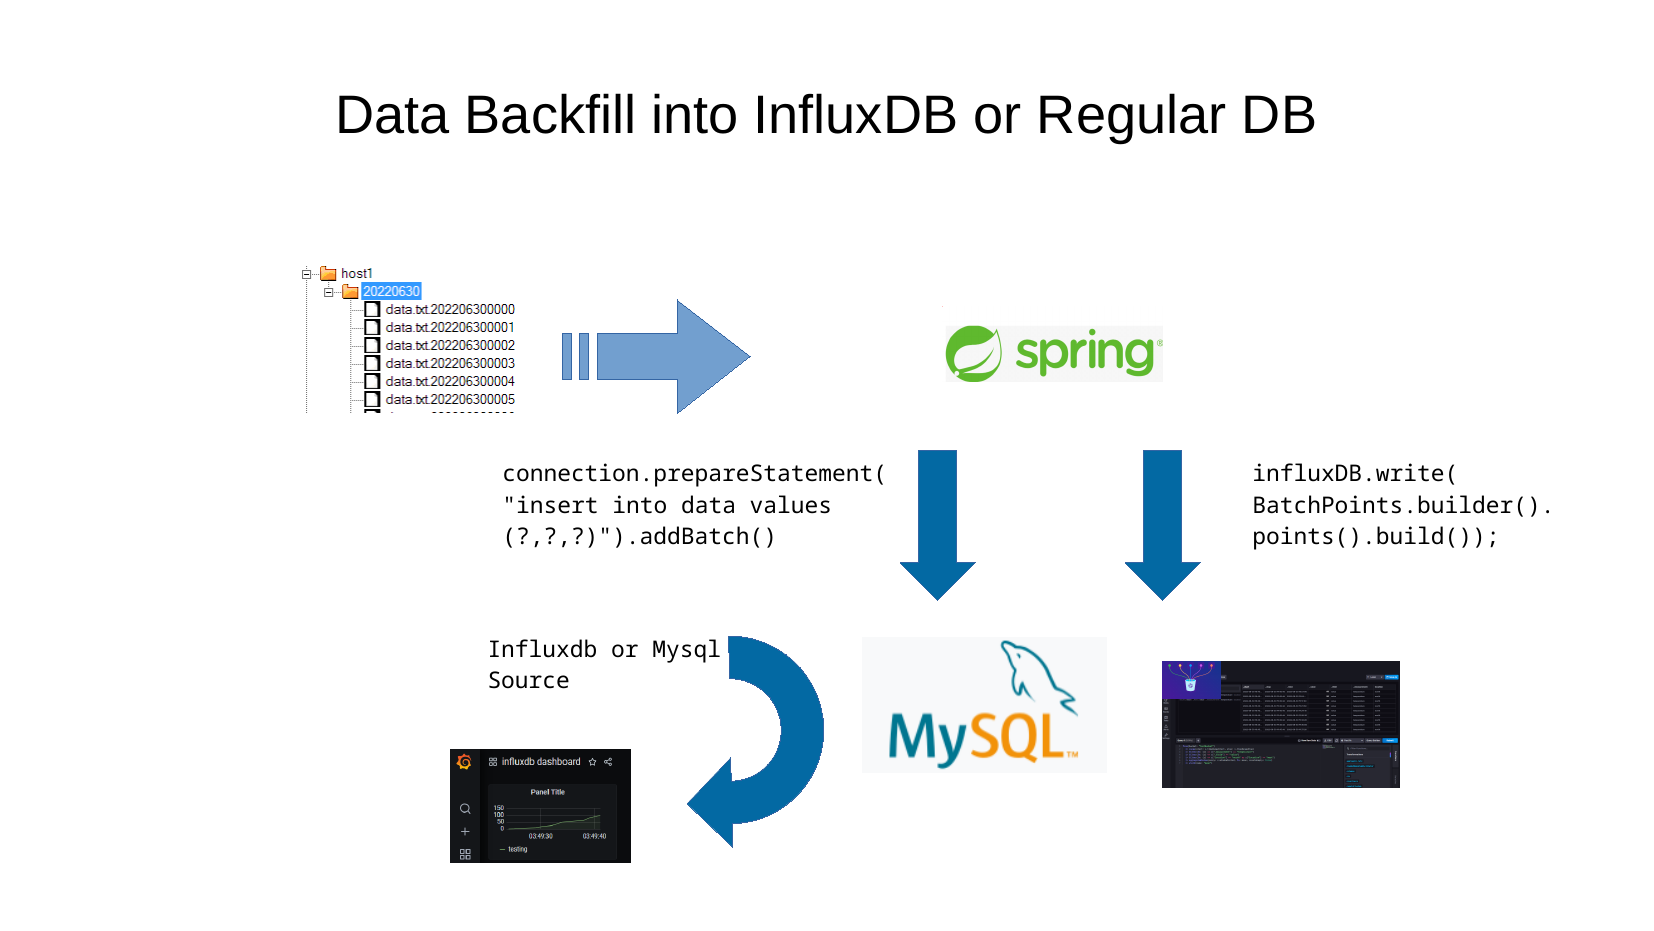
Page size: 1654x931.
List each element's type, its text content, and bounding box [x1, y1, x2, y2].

text_box Influxdb or Mysql Source [487, 637, 751, 692]
text_box [597, 299, 751, 414]
text_box influxDB.write( BatchPoints.builder().points().build()); [1237, 450, 1576, 534]
picture [862, 637, 1107, 773]
text_box [1125, 450, 1201, 601]
picture [289, 265, 526, 413]
text_box [900, 450, 976, 601]
text_box [562, 333, 572, 380]
picture [942, 306, 1163, 382]
text_box connection.prepareStatement( "insert into data values (?,?,?)").addBatch() [487, 450, 918, 534]
text_box [687, 636, 824, 848]
picture [1162, 661, 1400, 788]
picture [450, 749, 631, 863]
title Data Backfill into InfluxDB or Regular DB [82, 37, 1571, 193]
text_box [579, 333, 589, 380]
